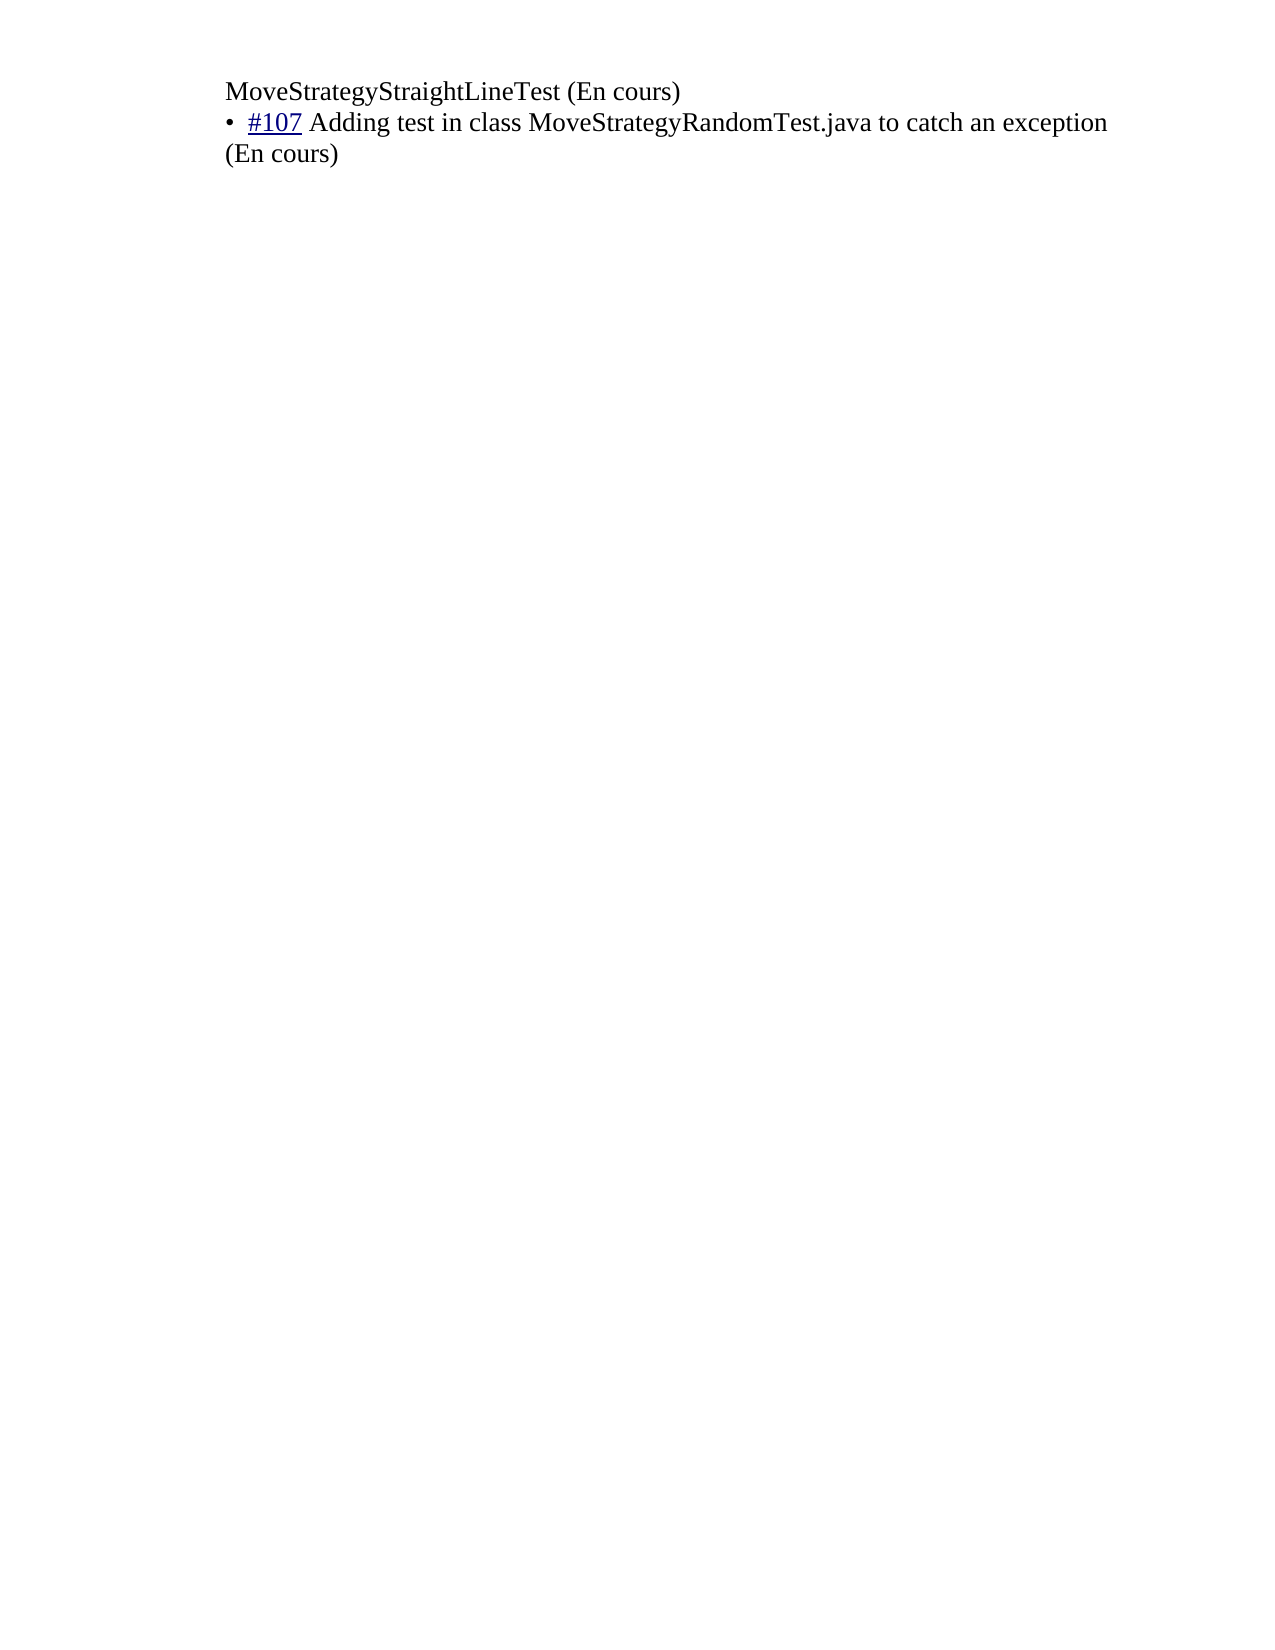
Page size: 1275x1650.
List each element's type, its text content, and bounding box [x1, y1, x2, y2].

text • #107 Adding test in class MoveStrategyRandomTest.java to catch an exception (En cours) [150, 106, 1125, 168]
text MoveStrategyStraightLineTest (En cours) [150, 75, 1125, 106]
